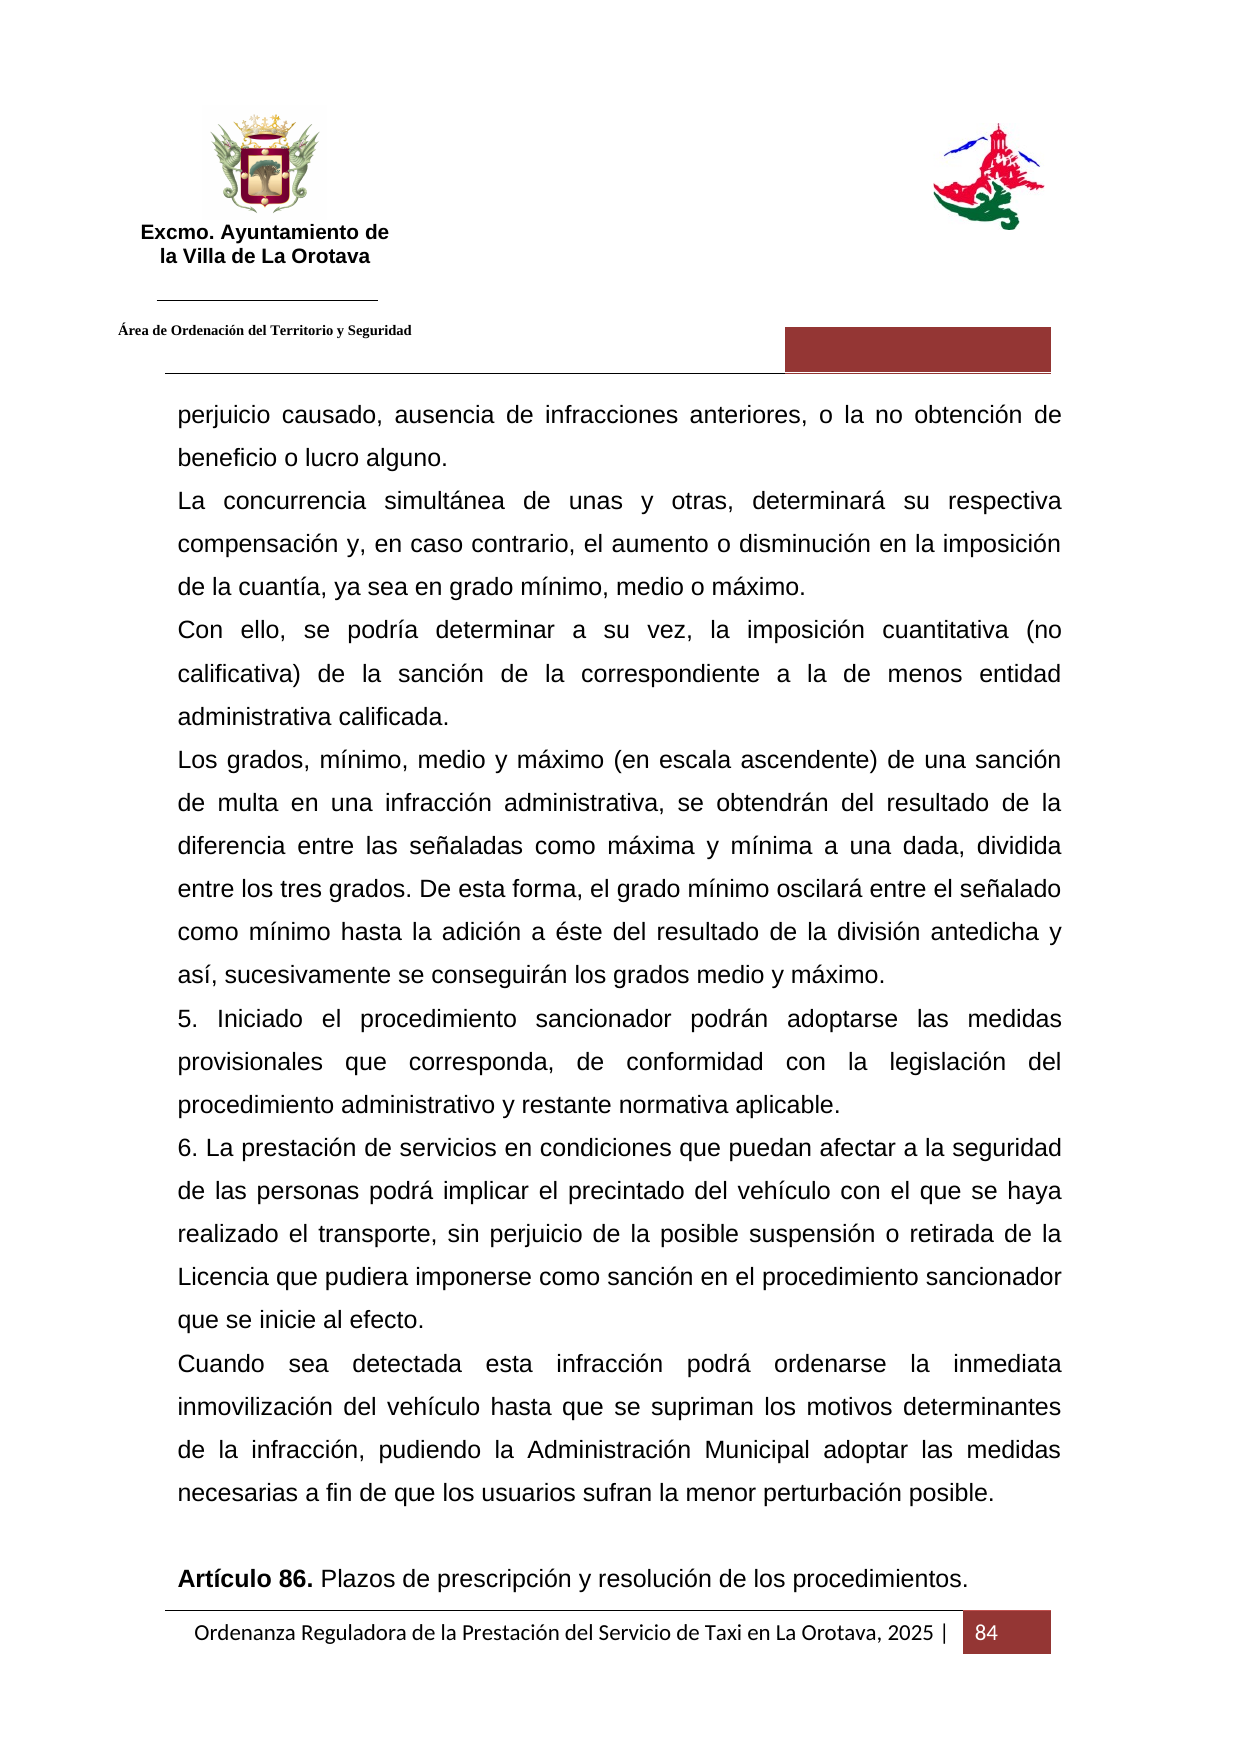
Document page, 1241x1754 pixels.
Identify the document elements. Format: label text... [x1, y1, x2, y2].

text La concurrencia simultánea de unas y otras, determinará su respectiva compensación y, en caso contrario, el aumento o disminución en la imposición de la cuantía, ya sea en grado mínimo, medio o máximo. [177, 486, 1063, 601]
text perjuicio causado, ausencia de infracciones anteriores, o la no obtención de beneficio o lucro alguno. [177, 400, 1063, 472]
picture [202, 105, 328, 220]
text Artículo 86. Plazos de prescripción y resolución de los procedimientos. [177, 1564, 1063, 1593]
text Cuando sea detectada esta infracción podrá ordenarse la inmediata inmovilización del vehículo hasta que se supriman los motivos determinantes de la infracción, pudiendo la Administración Municipal adoptar las medidas necesarias a fin de que los usuarios sufran la menor perturbación posible. [177, 1348, 1063, 1507]
text Con ello, se podría determinar a su vez, la imposición cuantitativa (no calificativa) de la sanción de la correspondiente a la de menos entidad administrativa calificada. [177, 615, 1063, 730]
text 5. Iniciado el procedimiento sancionador podrán adoptarse las medidas provisionales que corresponda, de conformidad con la legislación del procedimiento administrativo y restante normativa aplicable. [177, 1003, 1063, 1118]
text 6. La prestación de servicios en condiciones que puedan afectar a la seguridad de las personas podrá implicar el precintado del vehículo con el que se haya realizado el transporte, sin perjuicio de la posible suspensión o retirada de la Licencia que pudiera imponerse como sanción en el procedimiento sancionador que se inicie al efecto. [177, 1133, 1063, 1334]
text Los grados, mínimo, medio y máximo (en escala ascendente) de una sanción de multa en una infracción administrativa, se obtendrán del resultado de la diferencia entre las señaladas como máxima y mínima a una dada, dividida entre los tres grados. De esta forma, el grado mínimo oscilará entre el señalado como mínimo hasta la adición a éste del resultado de la división antedicha y así, sucesivamente se conseguirán los grados medio y máximo. [177, 745, 1063, 989]
